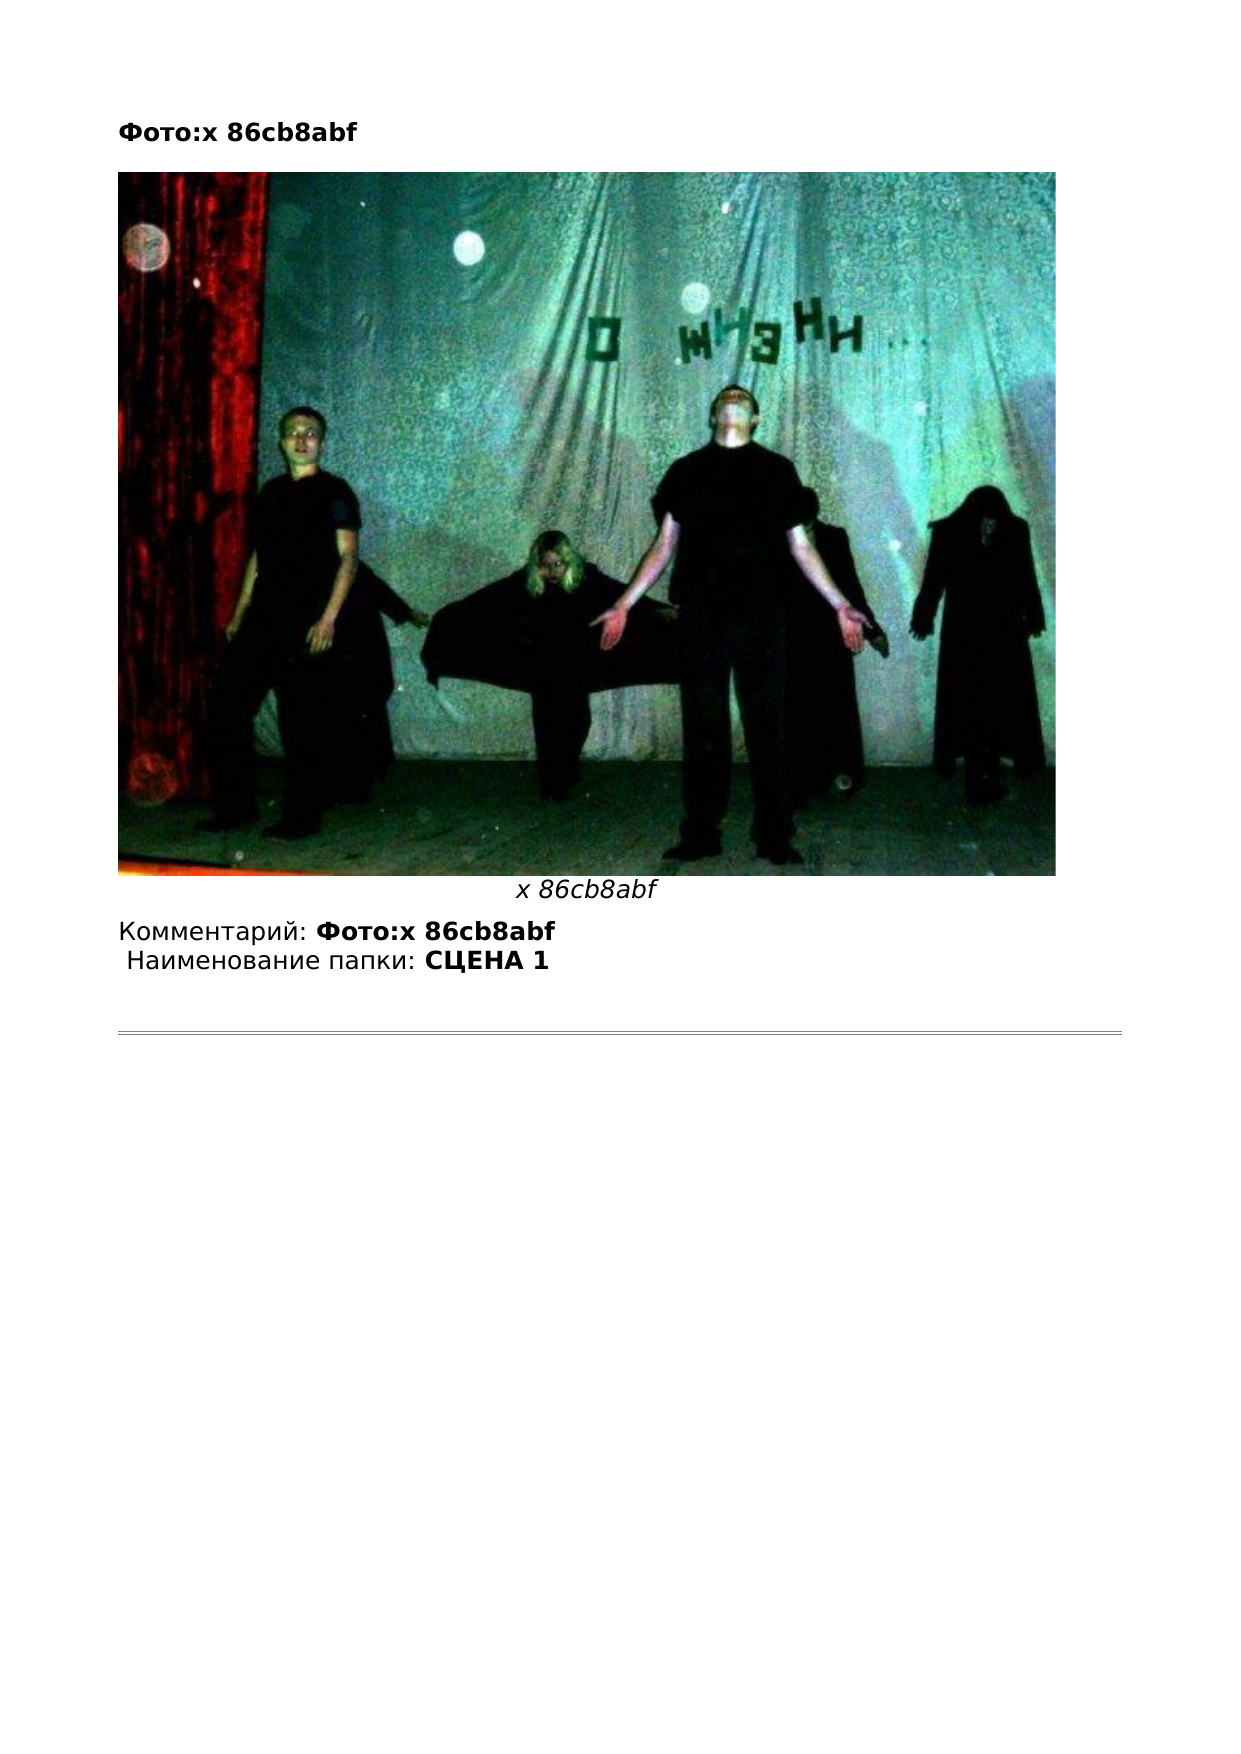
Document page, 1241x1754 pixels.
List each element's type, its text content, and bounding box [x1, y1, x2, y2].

picture [118, 172, 1056, 876]
text Комментарий: Фото:x 86cb8abf Наименование папки: СЦЕНА 1 [118, 917, 1122, 1004]
text x 86cb8abf [118, 876, 1056, 904]
subtitle Фото:x 86cb8abf [118, 118, 1122, 147]
